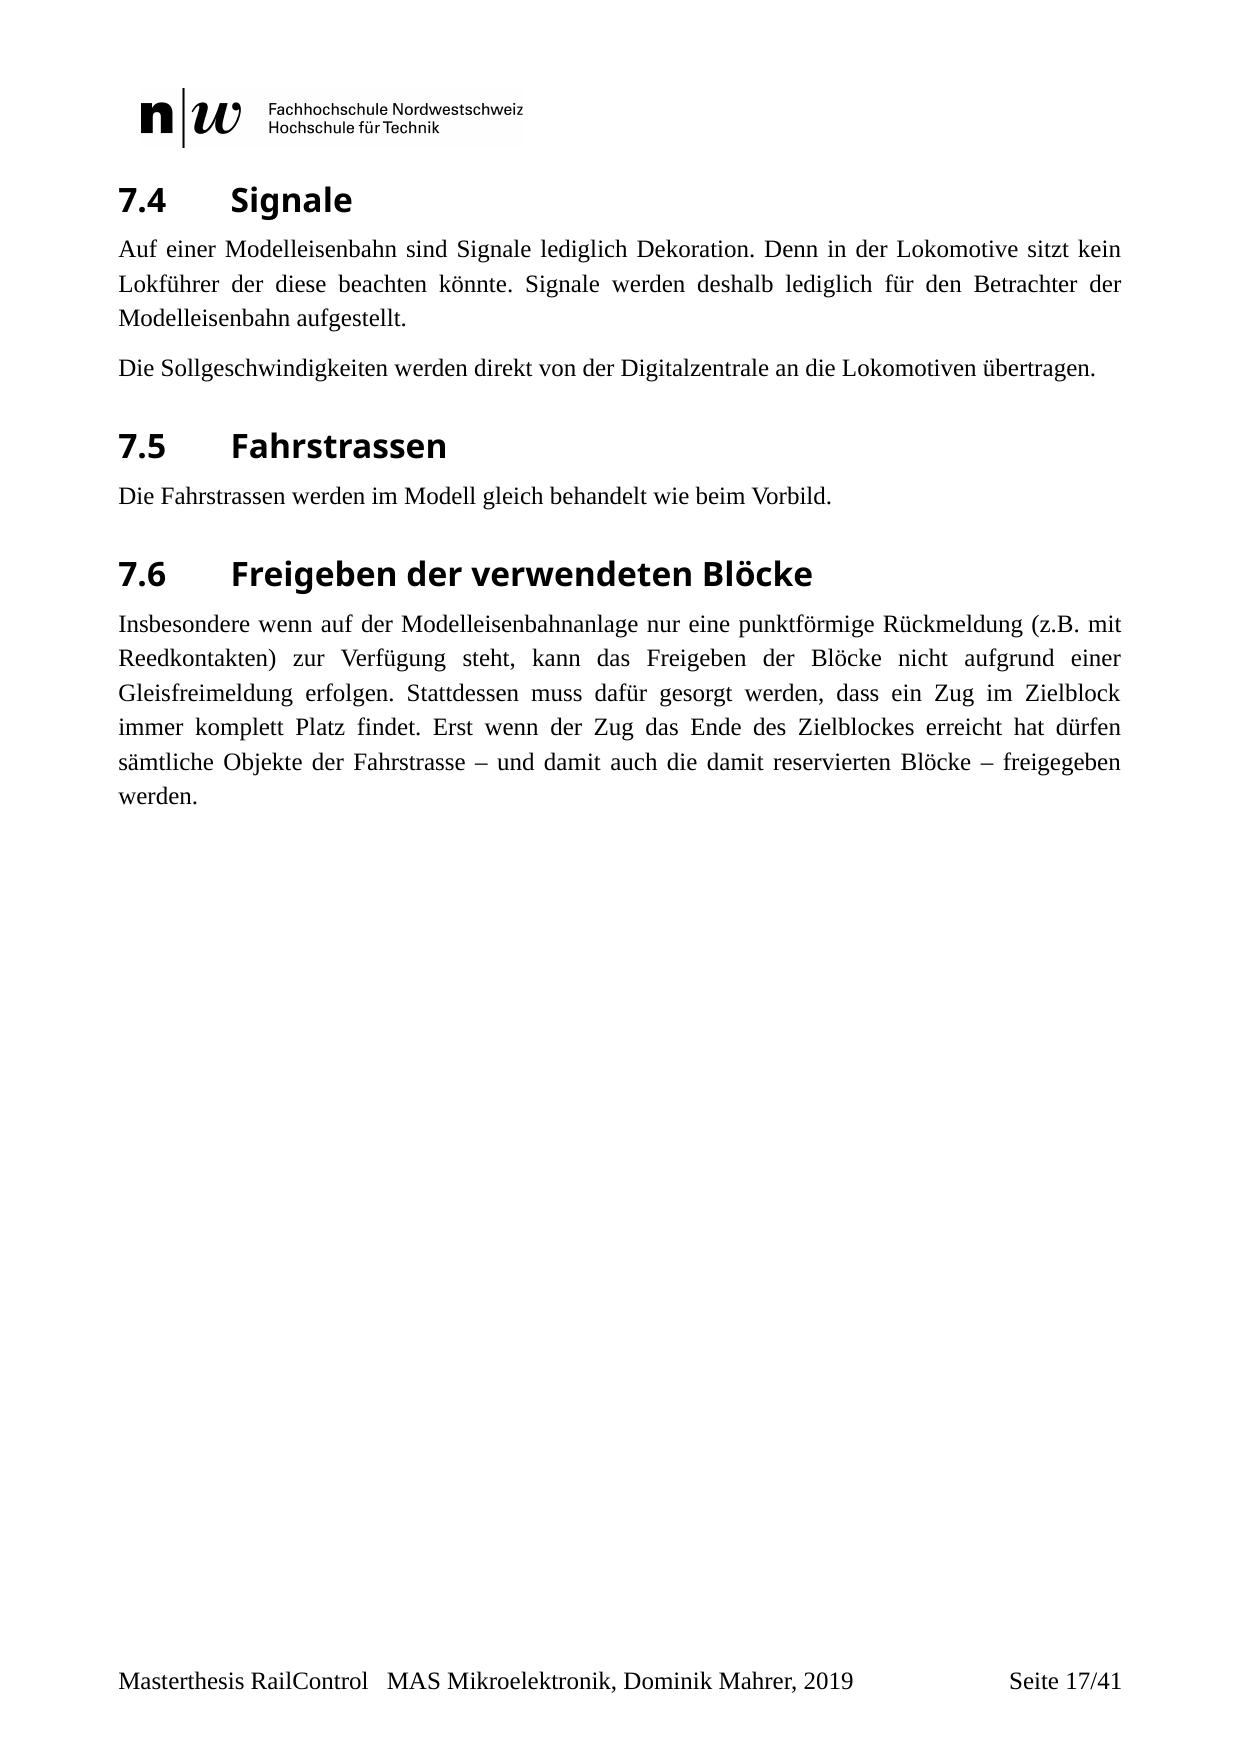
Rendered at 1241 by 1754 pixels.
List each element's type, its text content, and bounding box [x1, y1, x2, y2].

subtitle Signale [118, 176, 1122, 222]
picture [141, 88, 523, 148]
text Die Fahrstrassen werden im Modell gleich behandelt wie beim Vorbild. [118, 481, 1122, 509]
text Auf einer Modelleisenbahn sind Signale lediglich Dekoration. Denn in der Lokomotive sitzt kein Lokführer der diese beachten könnte. Signale werden deshalb lediglich für den Betrachter der Modelleisenbahn aufgestellt. [118, 234, 1122, 332]
text Die Sollgeschwindigkeiten werden direkt von der Digitalzentrale an die Lokomotiven übertragen. [118, 353, 1122, 381]
text Insbesondere wenn auf der Modelleisenbahnanlage nur eine punktförmige Rückmeldung (z.B. mit Reedkontakten) zur Verfügung steht, kann das Freigeben der Blöcke nicht aufgrund einer Gleisfreimeldung erfolgen. Stattdessen muss dafür gesorgt werden, dass ein Zug im Zielblock immer komplett Platz findet. Erst wenn der Zug das Ende des Zielblockes erreicht hat dürfen sämtliche Objekte der Fahrstrasse – und damit auch die damit reservierten Blöcke – freigegeben werden. [118, 609, 1122, 810]
subtitle Freigeben der verwendeten Blöcke [118, 551, 1122, 596]
subtitle Fahrstrassen [118, 422, 1122, 468]
